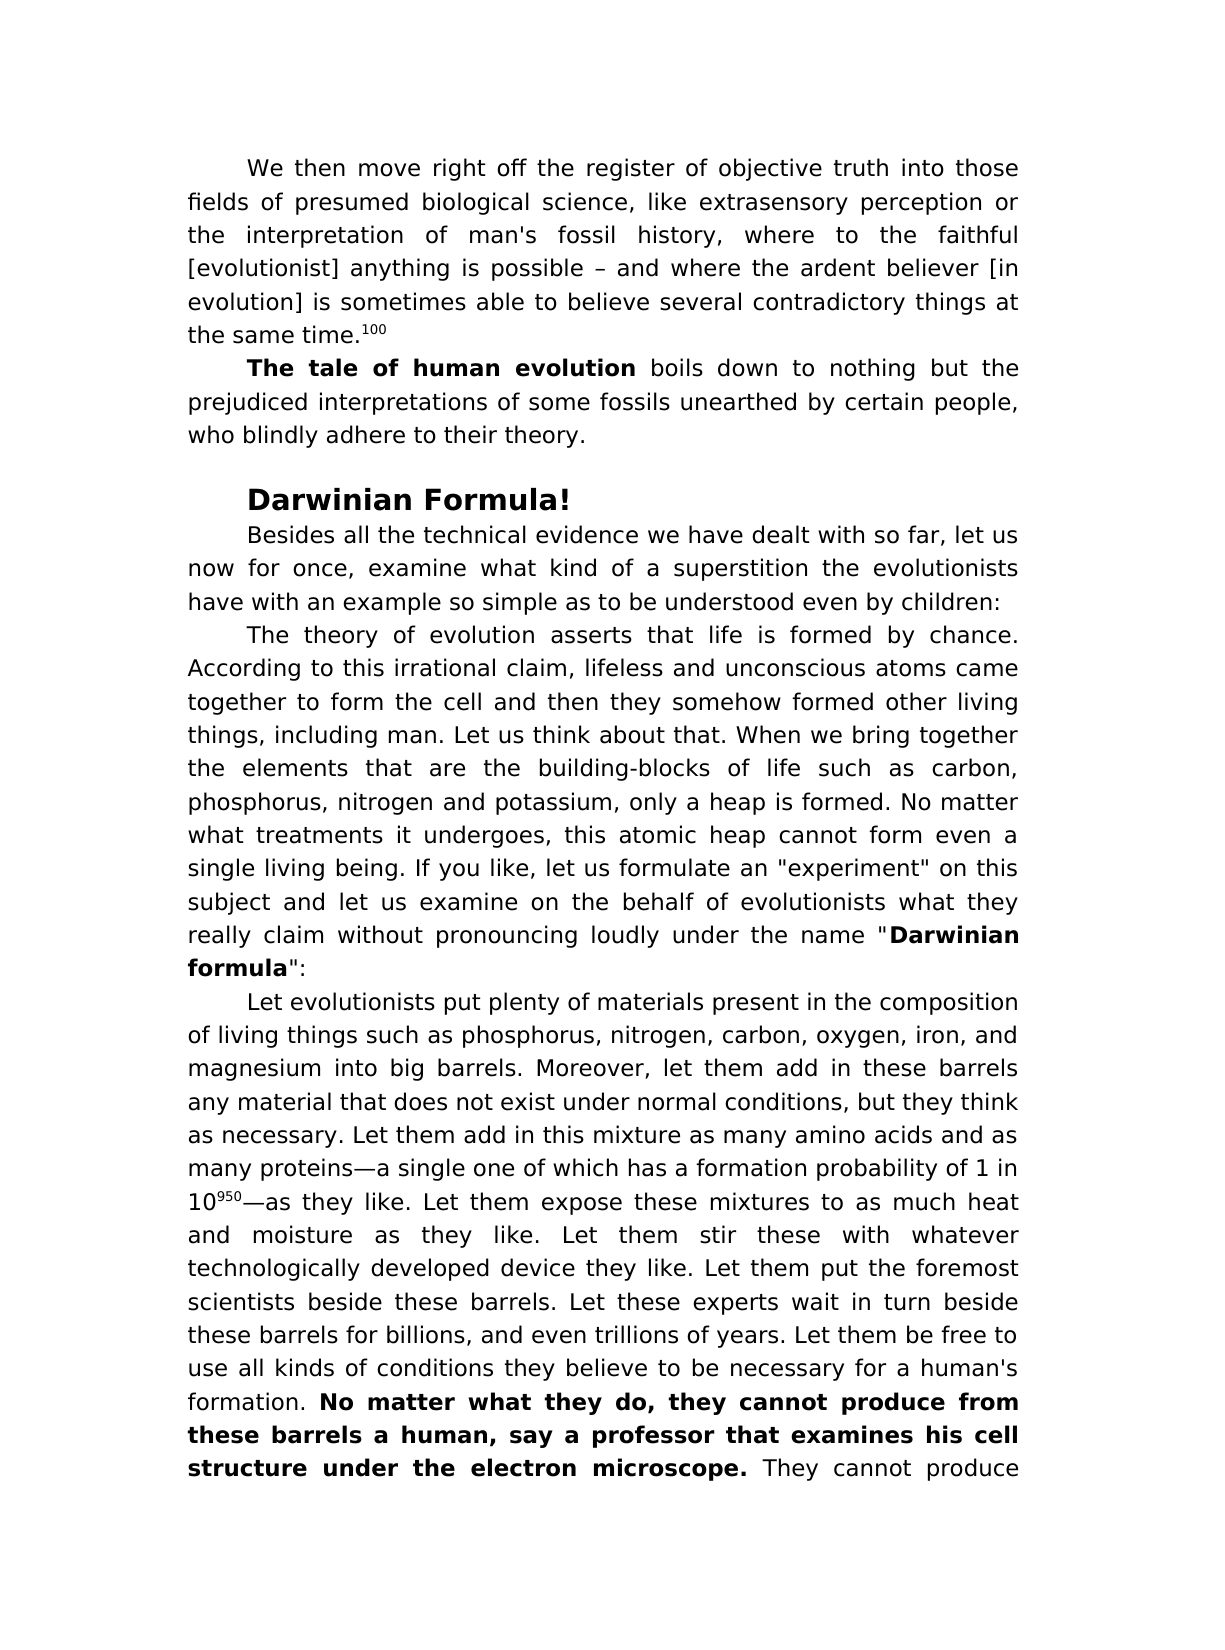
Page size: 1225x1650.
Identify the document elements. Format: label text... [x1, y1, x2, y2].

text Darwinian Formula! [187, 483, 1020, 517]
text Let evolutionists put plenty of materials present in the composition of living things such as phosphorus, nitrogen, carbon, oxygen, iron, and magnesium into big barrels. Moreover, let them add in these barrels any material that does not exist under normal conditions, but they think as necessary. Let them add in this mixture as many amino acids and as many proteins—a single one of which has a formation probability of 1 in 10950—as they like. Let them expose these mixtures to as much heat and moisture as they like. Let them stir these with whatever technologically developed device they like. Let them put the foremost scientists beside these barrels. Let these experts wait in turn beside these barrels for billions, and even trillions of years. Let them be free to use all kinds of conditions they believe to be necessary for a human's formation. No matter what they do, they cannot produce from these barrels a human, say a professor that examines his cell structure under the electron microscope. They cannot produce [187, 983, 1020, 1483]
text The theory of evolution asserts that life is formed by chance. According to this irrational claim, lifeless and unconscious atoms came together to form the cell and then they somehow formed other living things, including man. Let us think about that. When we bring together the elements that are the building-blocks of life such as carbon, phosphorus, nitrogen and potassium, only a heap is formed. No matter what treatments it undergoes, this atomic heap cannot form even a single living being. If you like, let us formulate an "experiment" on this subject and let us examine on the behalf of evolutionists what they really claim without pronouncing loudly under the name "Darwinian formula": [187, 617, 1020, 983]
text The tale of human evolution boils down to nothing but the prejudiced interpretations of some fossils unearthed by certain people, who blindly adhere to their theory. [187, 350, 1020, 450]
text Besides all the technical evidence we have dealt with so far, let us now for once, examine what kind of a superstition the evolutionists have with an example so simple as to be understood even by children: [187, 517, 1020, 617]
text We then move right off the register of objective truth into those fields of presumed biological science, like extrasensory perception or the interpretation of man's fossil history, where to the faithful [evolutionist] anything is possible – and where the ardent believer [in evolution] is sometimes able to believe several contradictory things at the same time.100 [187, 150, 1020, 350]
